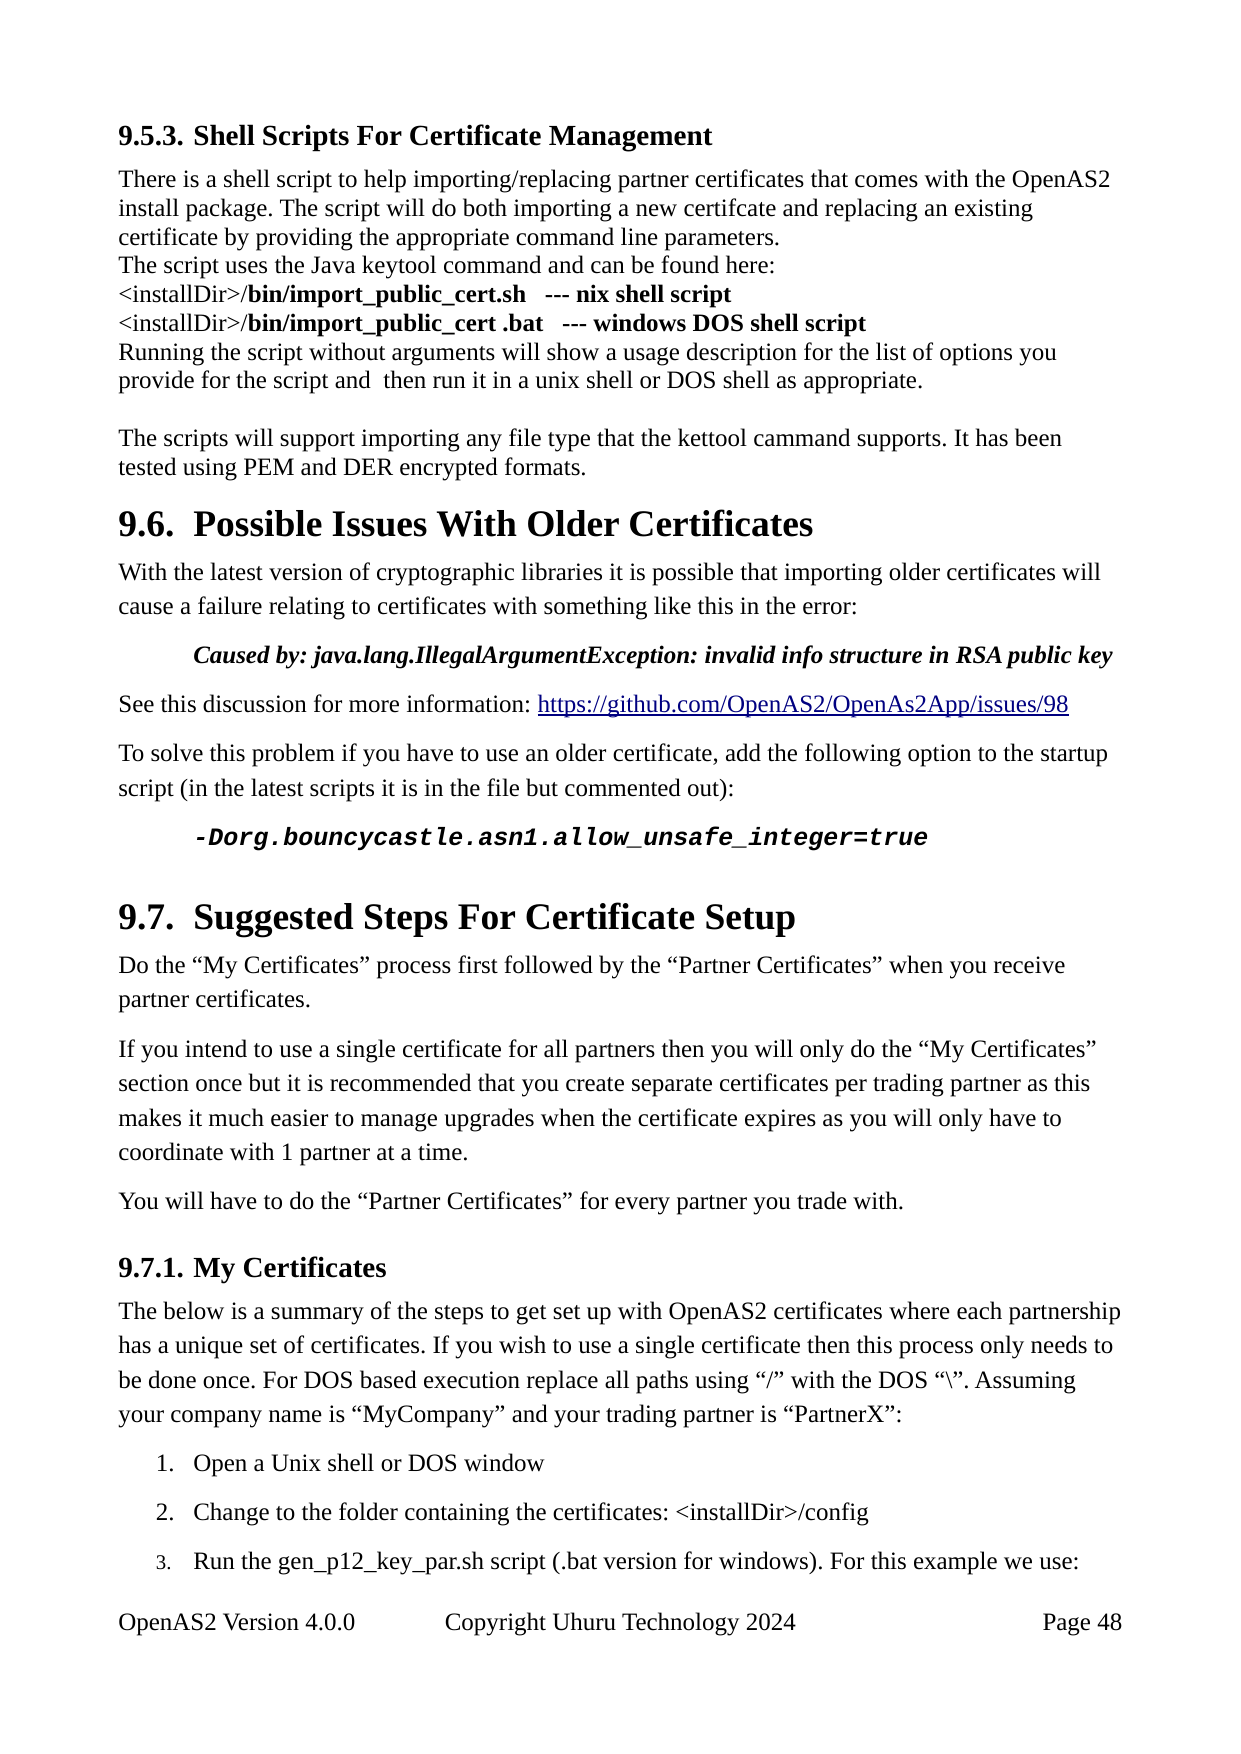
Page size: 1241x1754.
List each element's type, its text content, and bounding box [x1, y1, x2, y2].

text Do the “My Certificates” process first followed by the “Partner Certificates” when you receive partner certificates. [118, 950, 1122, 1013]
text The below is a summary of the steps to get set up with OpenAS2 certificates where each partnership has a unique set of certificates. If you wish to use a single certificate then this process only needs to be done once. For DOS based execution replace all paths using “/” with the DOS “\”. Assuming your company name is “MyCompany” and your trading partner is “PartnerX”: [118, 1296, 1122, 1428]
text -Dorg.bouncycastle.asn1.allow_unsafe_integer=true [193, 822, 1122, 853]
text You will have to do the “Partner Certificates” for every partner you trade with. [118, 1186, 1122, 1215]
text With the latest version of cryptographic libraries it is possible that importing older certificates will cause a failure relating to certificates with something like this in the error: [118, 557, 1122, 620]
text If you intend to use a single certificate for all partners then you will only do the “My Certificates” section once but it is recommended that you create separate certificates per trading partner as this makes it much easier to manage upgrades when the certificate expires as you will only have to coordinate with 1 partner at a time. [118, 1034, 1122, 1166]
text There is a shell script to help importing/replacing partner certificates that comes with the OpenAS2 install package. The script will do both importing a new certifcate and replacing an existing certificate by providing the appropriate command line parameters. [118, 164, 1122, 250]
text Caused by: java.lang.IllegalArgumentException: invalid info structure in RSA public key [193, 640, 1122, 669]
text To solve this problem if you have to use an older certificate, add the following option to the startup script (in the latest scripts it is in the file but commented out): [118, 738, 1122, 802]
list Change to the folder containing the certificates: <installDir>/config [156, 1497, 1122, 1526]
list Open a Unix shell or DOS window [156, 1448, 1122, 1477]
text <installDir>/bin/import_public_cert .bat --- windows DOS shell script [118, 308, 1122, 337]
text The script uses the Java keytool command and can be found here: [118, 250, 1122, 279]
subtitle Shell Scripts For Certificate Management [118, 118, 1122, 152]
text The scripts will support importing any file type that the kettool cammand supports. It has been tested using PEM and DER encrypted formats. [118, 423, 1122, 480]
text Running the script without arguments will show a usage description for the list of options you provide for the script and then run it in a unix shell or DOS shell as appropriate. [118, 337, 1122, 394]
text See this discussion for more information: https://github.com/OpenAS2/OpenAs2App/issues/98 [118, 689, 1122, 718]
subtitle Possible Issues With Older Certificates [118, 501, 1122, 544]
text <installDir>/bin/import_public_cert.sh --- nix shell script [118, 279, 1122, 308]
subtitle My Certificates [118, 1250, 1122, 1283]
subtitle Suggested Steps For Certificate Setup [118, 894, 1122, 938]
